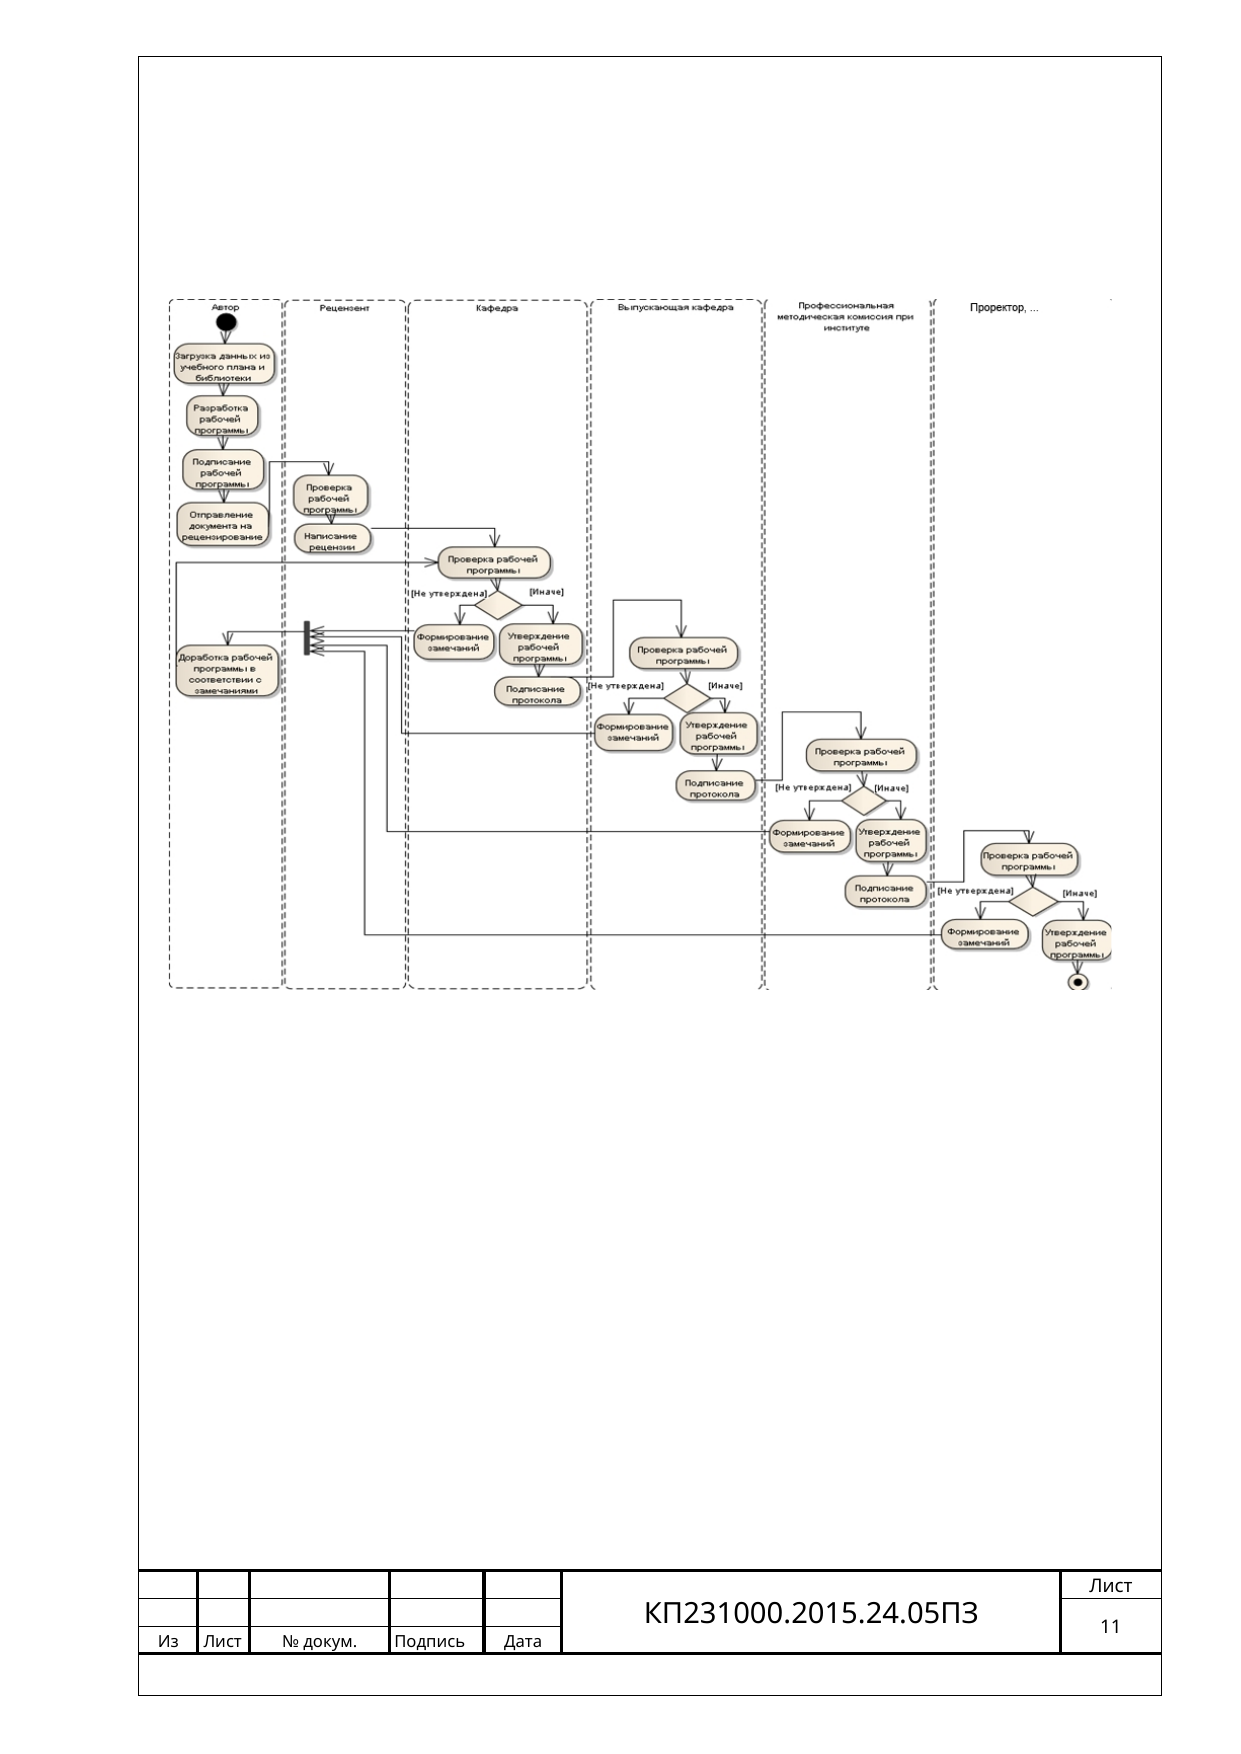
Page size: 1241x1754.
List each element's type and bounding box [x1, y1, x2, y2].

picture [168, 299, 1112, 990]
